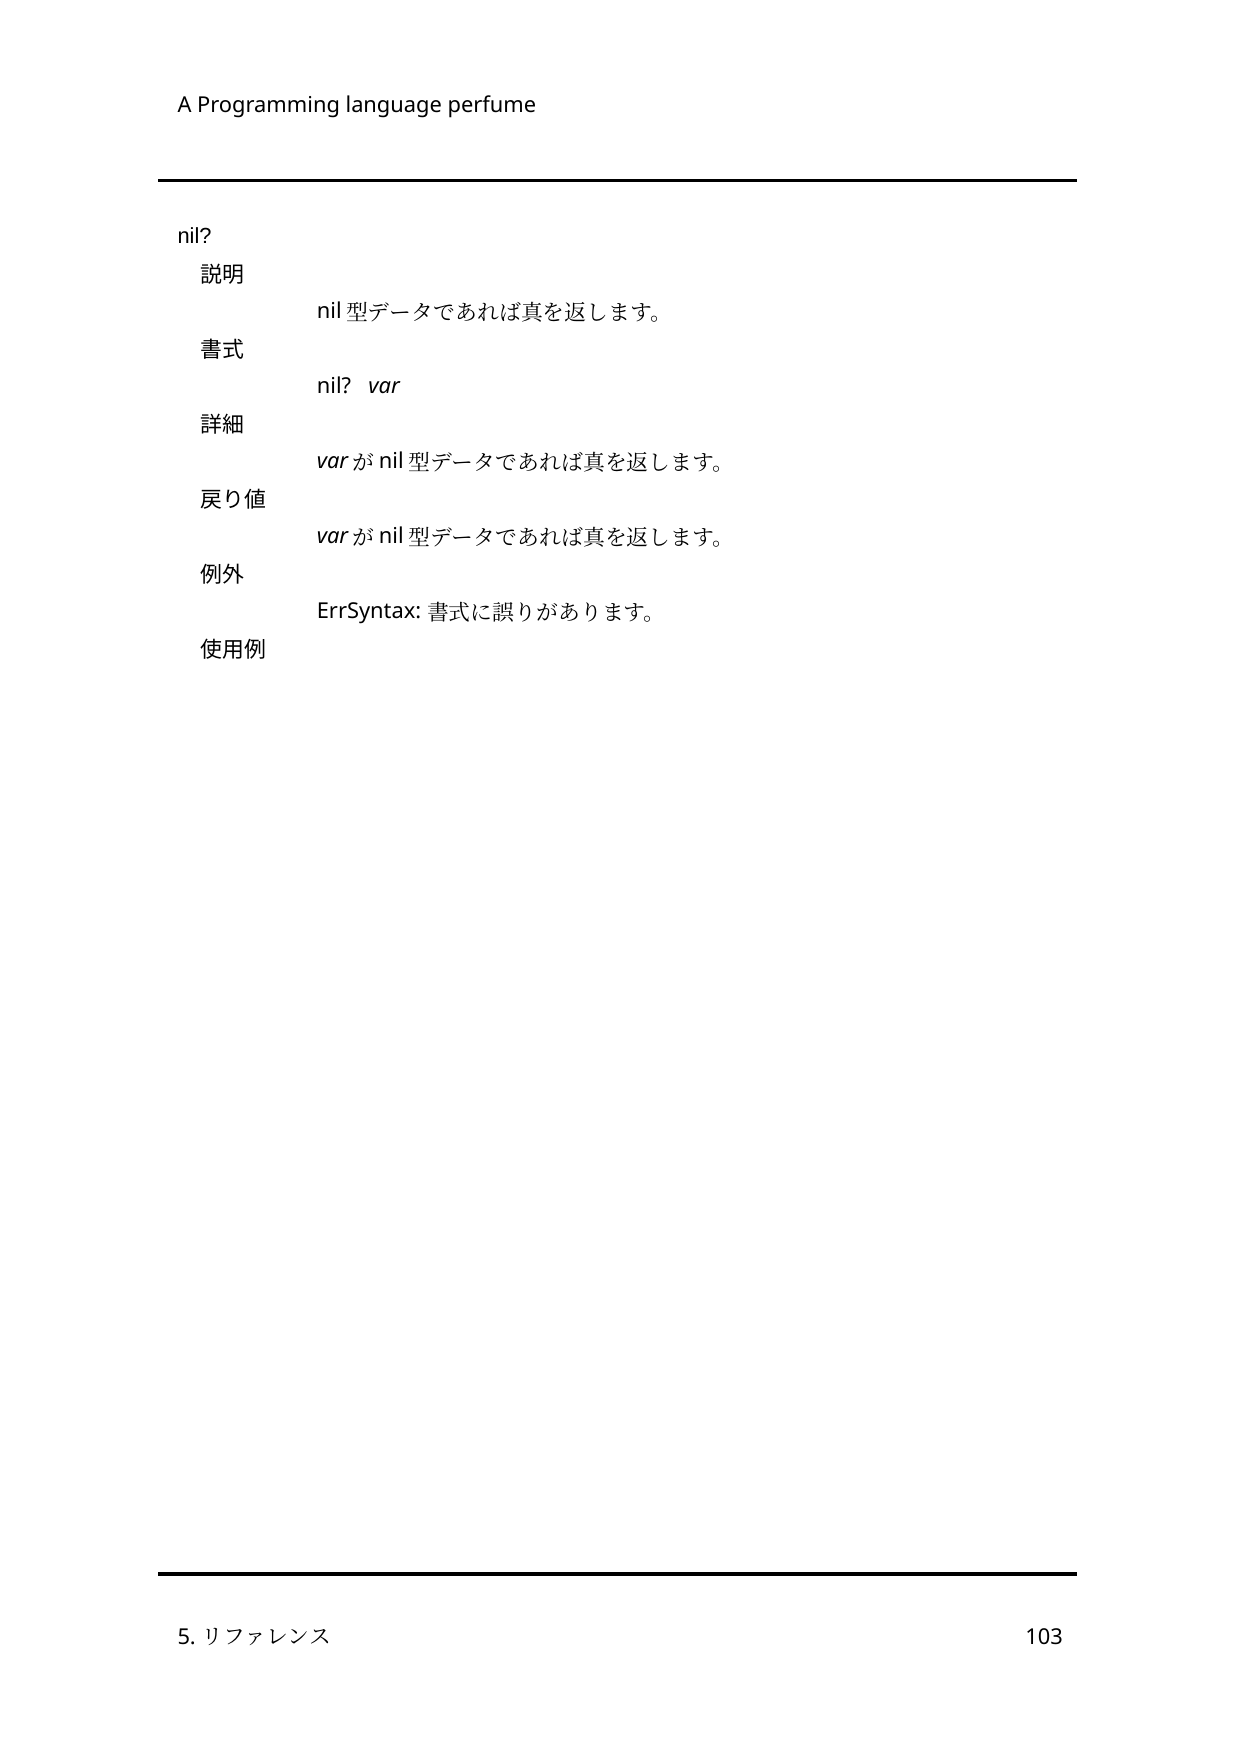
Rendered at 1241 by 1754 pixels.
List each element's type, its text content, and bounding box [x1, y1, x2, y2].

table_cell [317, 629, 1063, 704]
table_cell 詳細 [200, 404, 317, 479]
table_cell nil? var [317, 329, 1063, 404]
table_cell 例外 [200, 554, 317, 629]
table_header 説明 [200, 254, 317, 329]
table_cell varがnil型データであれば真を返します。 [317, 479, 1063, 554]
table_cell 書式 [200, 329, 317, 404]
table_cell 使用例 [200, 629, 317, 704]
table_cell ErrSyntax: 書式に誤りがあります。 [317, 554, 1063, 629]
table_cell 戻り値 [200, 479, 317, 554]
subtitle nil? [177, 217, 1063, 254]
table_header nil型データであれば真を返します。 [317, 254, 1063, 329]
table_cell varがnil型データであれば真を返します。 [317, 404, 1063, 479]
